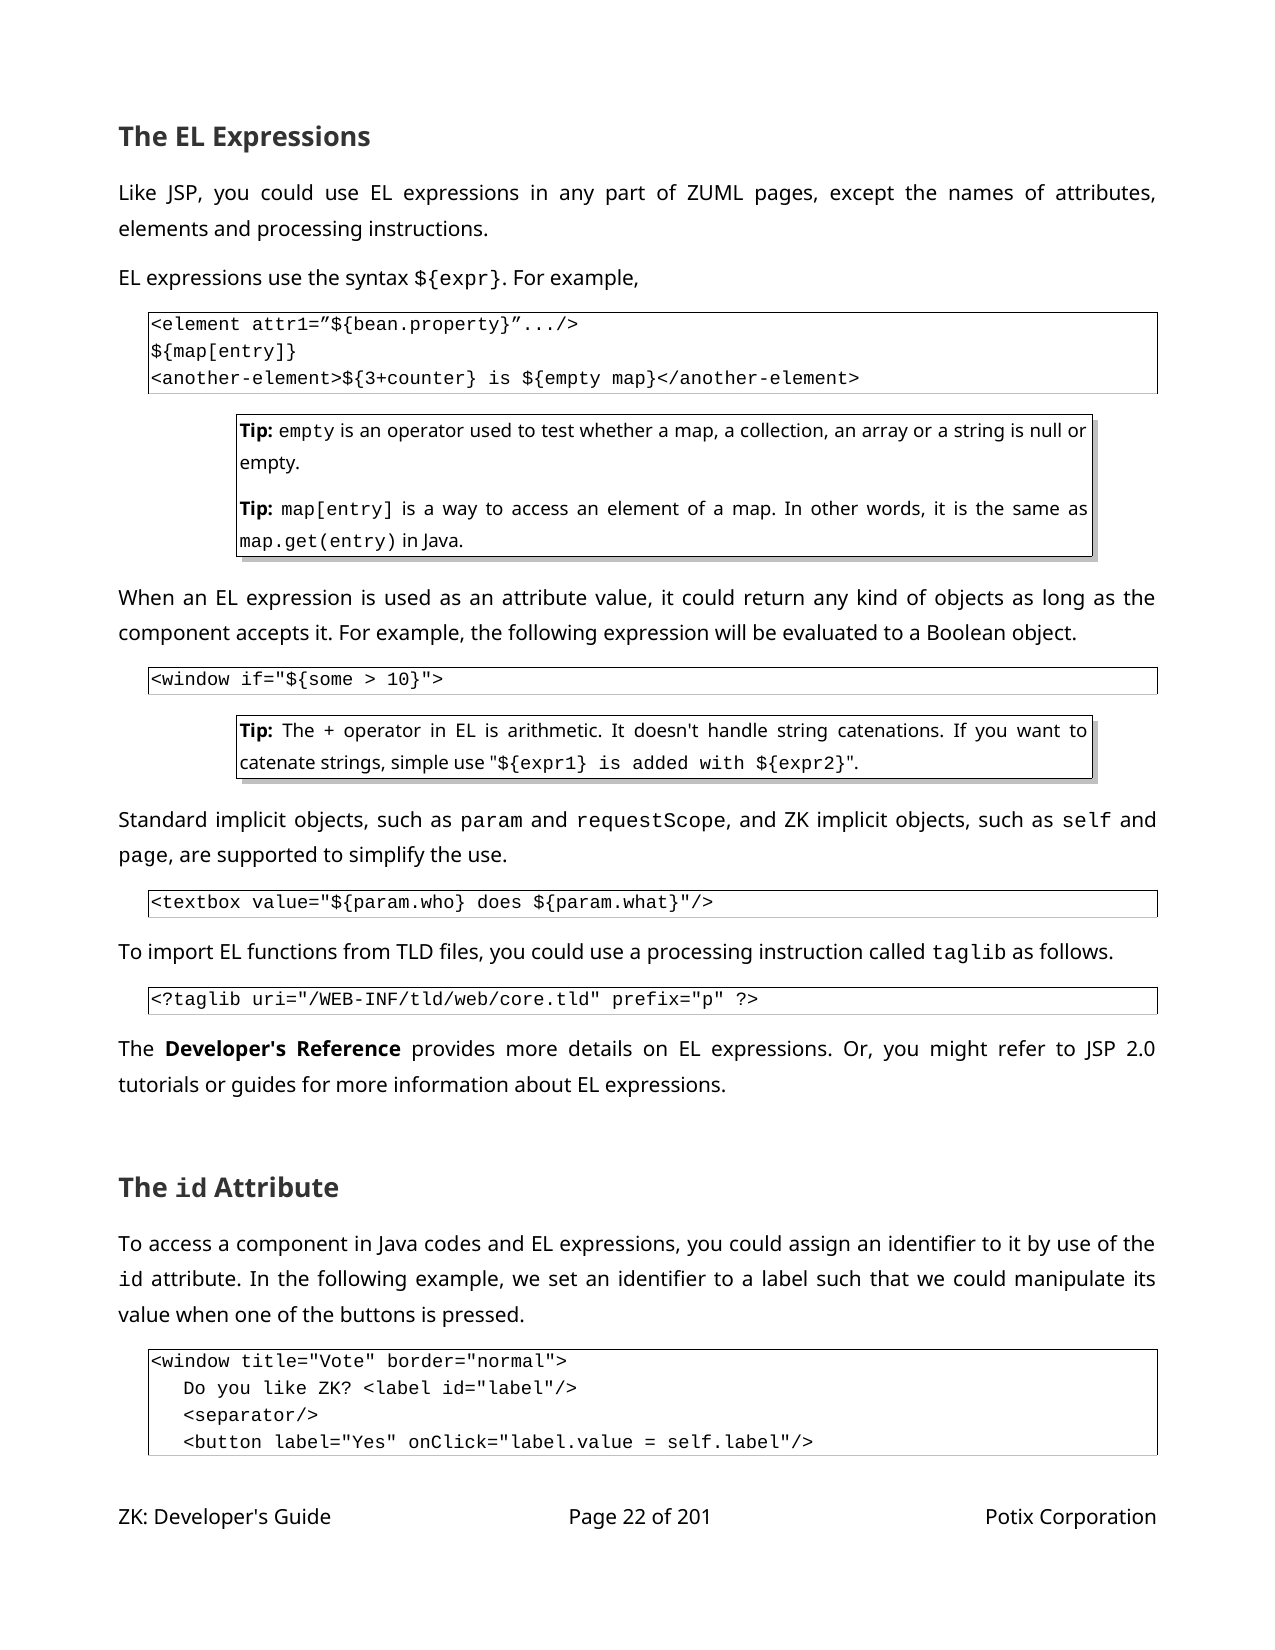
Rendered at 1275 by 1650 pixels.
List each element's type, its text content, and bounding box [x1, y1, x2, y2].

text The Developer's Reference provides more details on EL expressions. Or, you might refer to JSP 2.0 tutorials or guides for more information about EL expressions. [118, 1034, 1157, 1098]
text Tip: empty is an operator used to test whether a map, a collection, an array or a string is null or empty. [237, 415, 1092, 475]
text <window title="Vote" border="normal"> [149, 1350, 1157, 1373]
text Like JSP, you could use EL expressions in any part of ZUML pages, except the names of attributes, elements and processing instructions. [118, 178, 1157, 242]
text <element attr1=”${bean.property}”.../> [149, 313, 1157, 336]
text <button label="Yes" onClick="label.value = self.label"/> [149, 1430, 1157, 1455]
text When an EL expression is used as an attribute value, it could return any kind of objects as long as the component accepts it. For example, the following expression will be evaluated to a Boolean object. [118, 583, 1157, 646]
text <separator/> [149, 1403, 1157, 1427]
text To import EL functions from TLD files, you could use a processing instruction called taglib as follows. [118, 937, 1157, 966]
text <window if="${some > 10}"> [149, 668, 1157, 694]
subtitle The EL Expressions [118, 118, 1157, 155]
text Standard implicit objects, such as param and requestScope, and ZK implicit objects, such as self and page, are supported to simplify the use. [118, 805, 1157, 869]
text <?taglib uri="/WEB-INF/tld/web/core.tld" prefix="p" ?> [149, 988, 1157, 1014]
text <textbox value="${param.who} does ${param.what}"/> [149, 891, 1157, 917]
text Tip: map[entry] is a way to access an element of a map. In other words, it is the same as map.get(entry) in Java. [237, 492, 1092, 556]
text ${map[entry]} [149, 339, 1157, 363]
text Tip: The + operator in EL is arithmetic. It doesn't handle string catenations. If you want to catenate strings, simple use "${expr1} is added with ${expr2}". [237, 716, 1092, 778]
text To access a component in Java codes and EL expressions, you could assign an identifier to it by use of the id attribute. In the following example, we set an identifier to a label such that we could manipulate its value when one of the buttons is pressed. [118, 1229, 1157, 1328]
text <another-element>${3+counter} is ${empty map}</another-element> [149, 366, 1157, 393]
subtitle The id Attribute [118, 1169, 1157, 1206]
text EL expressions use the syntax ${expr}. For example, [118, 263, 1157, 291]
text Do you like ZK? <label id="label"/> [149, 1376, 1157, 1400]
